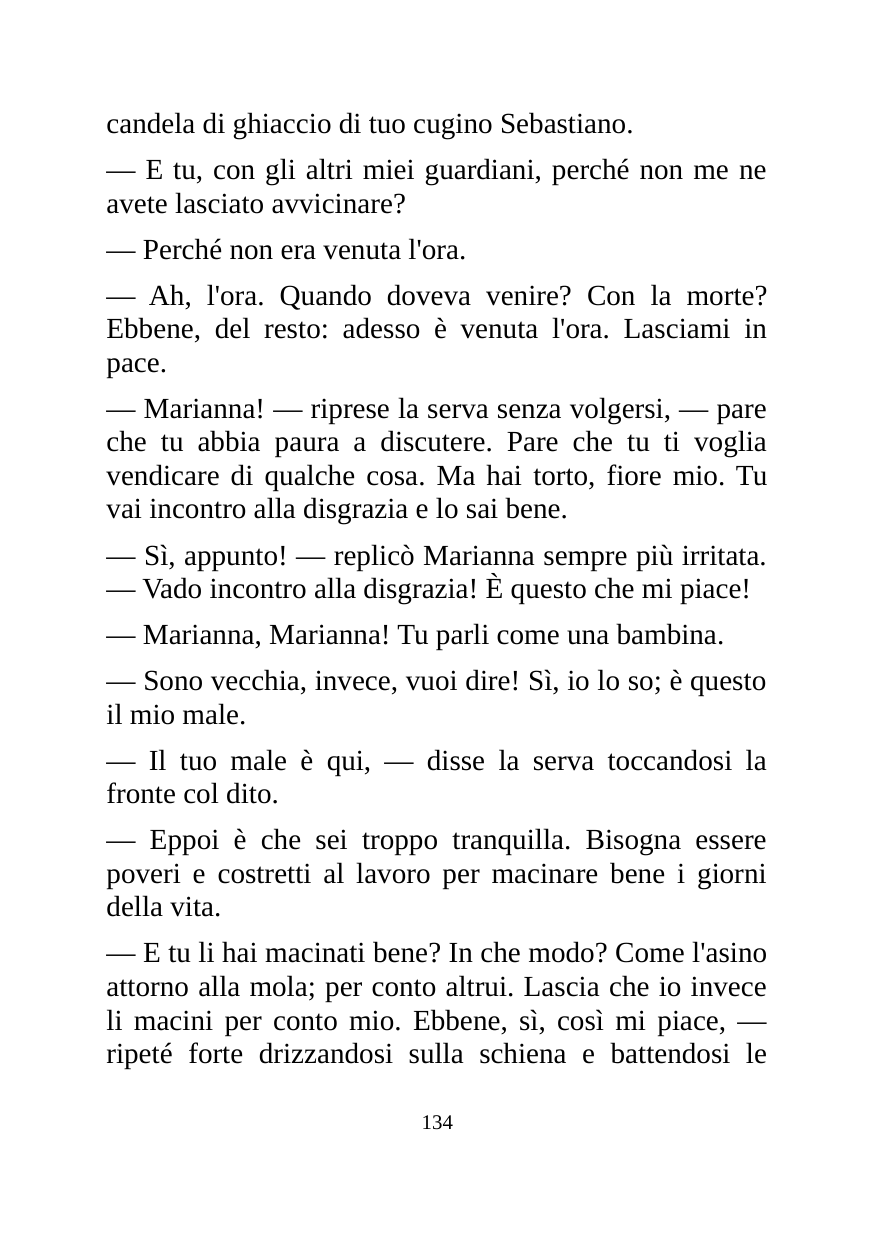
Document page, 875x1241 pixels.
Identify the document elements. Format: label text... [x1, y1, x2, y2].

text candela di ghiaccio di tuo cugino Sebastiano. [106, 106, 768, 140]
text — Sono vecchia, invece, vuoi dire! Sì, io lo so; è questo il mio male. [106, 663, 768, 730]
text — Marianna, Marianna! Tu parli come una bambina. [106, 617, 768, 651]
text — Perché non era venuta l'ora. [106, 232, 768, 265]
text — E tu li hai macinati bene? In che modo? Come l'asino attorno alla mola; per conto altrui. Lascia che io invece li macini per conto mio. Ebbene, sì, così mi piace, — ripeté forte drizzandosi sulla schiena e battendosi le [106, 936, 768, 1070]
text — Il tuo male è qui, — disse la serva toccandosi la fronte col dito. [106, 743, 768, 810]
text — E tu, con gli altri miei guardiani, perché non me ne avete lasciato avvicinare? [106, 152, 768, 219]
text — Sì, appunto! — replicò Marianna sempre più irritata. — Vado incontro alla disgrazia! È questo che mi piace! [106, 538, 768, 605]
text — Eppoi è che sei troppo tranquilla. Bisogna essere poveri e costretti al lavoro per macinare bene i giorni della vita. [106, 822, 768, 923]
text — Ah, l'ora. Quando doveva venire? Con la morte? Ebbene, del resto: adesso è venuta l'ora. Lasciami in pace. [106, 278, 768, 378]
text — Marianna! — riprese la serva senza volgersi, — pare che tu abbia paura a discutere. Pare che tu ti voglia vendicare di qualche cosa. Ma hai torto, fiore mio. Tu vai incontro alla disgrazia e lo sai bene. [106, 391, 768, 525]
